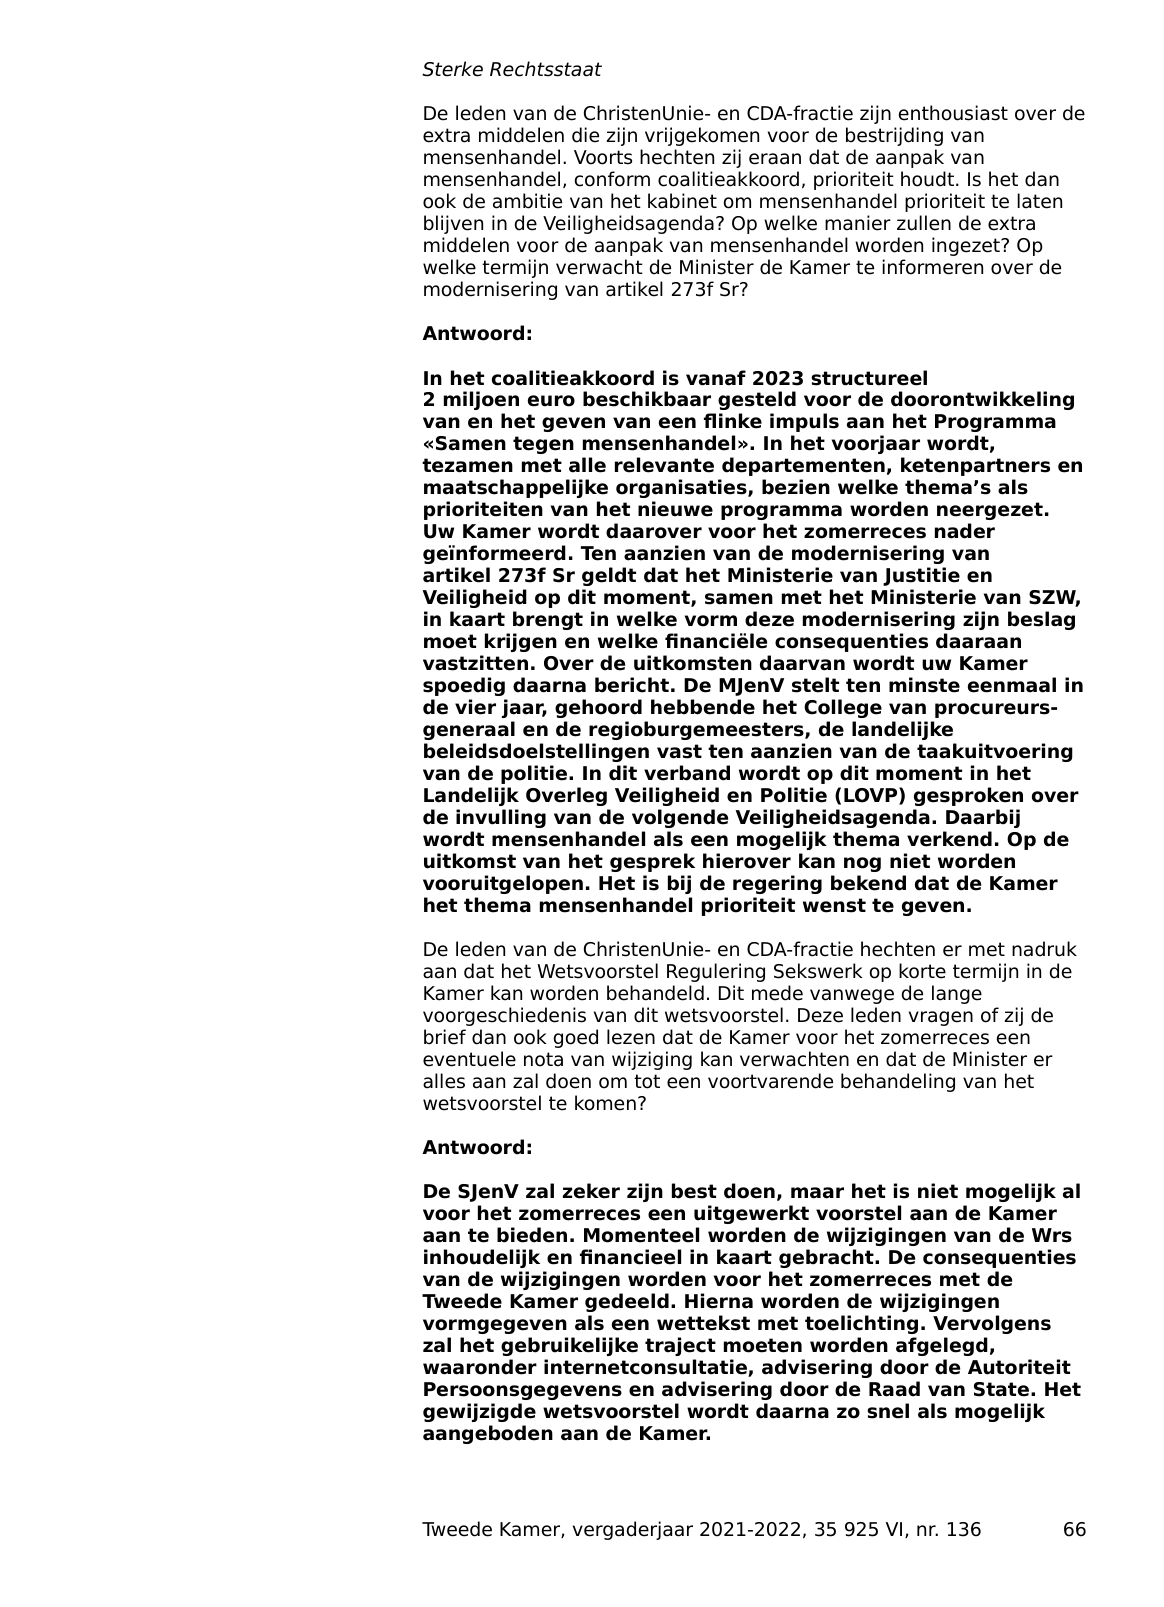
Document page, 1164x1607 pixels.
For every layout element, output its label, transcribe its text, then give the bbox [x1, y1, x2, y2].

subtitle Sterke Rechtsstaat [422, 59, 1087, 81]
subtitle Antwoord: [422, 1137, 1087, 1159]
subtitle Antwoord: [422, 323, 1087, 345]
text In het coalitieakkoord is vanaf 2023 structureel 2 miljoen euro beschikbaar gesteld voor de doorontwikkeling van en het geven van een flinke impuls aan het Programma «Samen tegen mensenhandel». In het voorjaar wordt, tezamen met alle relevante departementen, ketenpartners en maatschappelijke organisaties, bezien welke thema’s als prioriteiten van het nieuwe programma worden neergezet. Uw Kamer wordt daarover voor het zomerreces nader geïnformeerd. Ten aanzien van de modernisering van artikel 273f Sr geldt dat het Ministerie van Justitie en Veiligheid op dit moment, samen met het Ministerie van SZW, in kaart brengt in welke vorm deze modernisering zijn beslag moet krijgen en welke financiële consequenties daaraan vastzitten. Over de uitkomsten daarvan wordt uw Kamer spoedig daarna bericht. De MJenV stelt ten minste eenmaal in de vier jaar, gehoord hebbende het College van procureurs-generaal en de regioburgemeesters, de landelijke beleidsdoelstellingen vast ten aanzien van de taakuitvoering van de politie. In dit verband wordt op dit moment in het Landelijk Overleg Veiligheid en Politie (LOVP) gesproken over de invulling van de volgende Veiligheidsagenda. Daarbij wordt mensenhandel als een mogelijk thema verkend. Op de uitkomst van het gesprek hierover kan nog niet worden vooruitgelopen. Het is bij de regering bekend dat de Kamer het thema mensenhandel prioriteit wenst te geven. [422, 367, 1087, 917]
text De leden van de ChristenUnie- en CDA-fractie hechten er met nadruk aan dat het Wetsvoorstel Regulering Sekswerk op korte termijn in de Kamer kan worden behandeld. Dit mede vanwege de lange voorgeschiedenis van dit wetsvoorstel. Deze leden vragen of zij de brief dan ook goed lezen dat de Kamer voor het zomerreces een eventuele nota van wijziging kan verwachten en dat de Minister er alles aan zal doen om tot een voortvarende behandeling van het wetsvoorstel te komen? [422, 939, 1087, 1115]
text De SJenV zal zeker zijn best doen, maar het is niet mogelijk al voor het zomerreces een uitgewerkt voorstel aan de Kamer aan te bieden. Momenteel worden de wijzigingen van de Wrs inhoudelijk en financieel in kaart gebracht. De consequenties van de wijzigingen worden voor het zomerreces met de Tweede Kamer gedeeld. Hierna worden de wijzigingen vormgegeven als een wettekst met toelichting. Vervolgens zal het gebruikelijke traject moeten worden afgelegd, waaronder internetconsultatie, advisering door de Autoriteit Persoonsgegevens en advisering door de Raad van State. Het gewijzigde wetsvoorstel wordt daarna zo snel als mogelijk aangeboden aan de Kamer. [422, 1181, 1087, 1445]
text De leden van de ChristenUnie- en CDA-fractie zijn enthousiast over de extra middelen die zijn vrijgekomen voor de bestrijding van mensenhandel. Voorts hechten zij eraan dat de aanpak van mensenhandel, conform coalitieakkoord, prioriteit houdt. Is het dan ook de ambitie van het kabinet om mensenhandel prioriteit te laten blijven in de Veiligheidsagenda? Op welke manier zullen de extra middelen voor de aanpak van mensenhandel worden ingezet? Op welke termijn verwacht de Minister de Kamer te informeren over de modernisering van artikel 273f Sr? [422, 103, 1087, 301]
